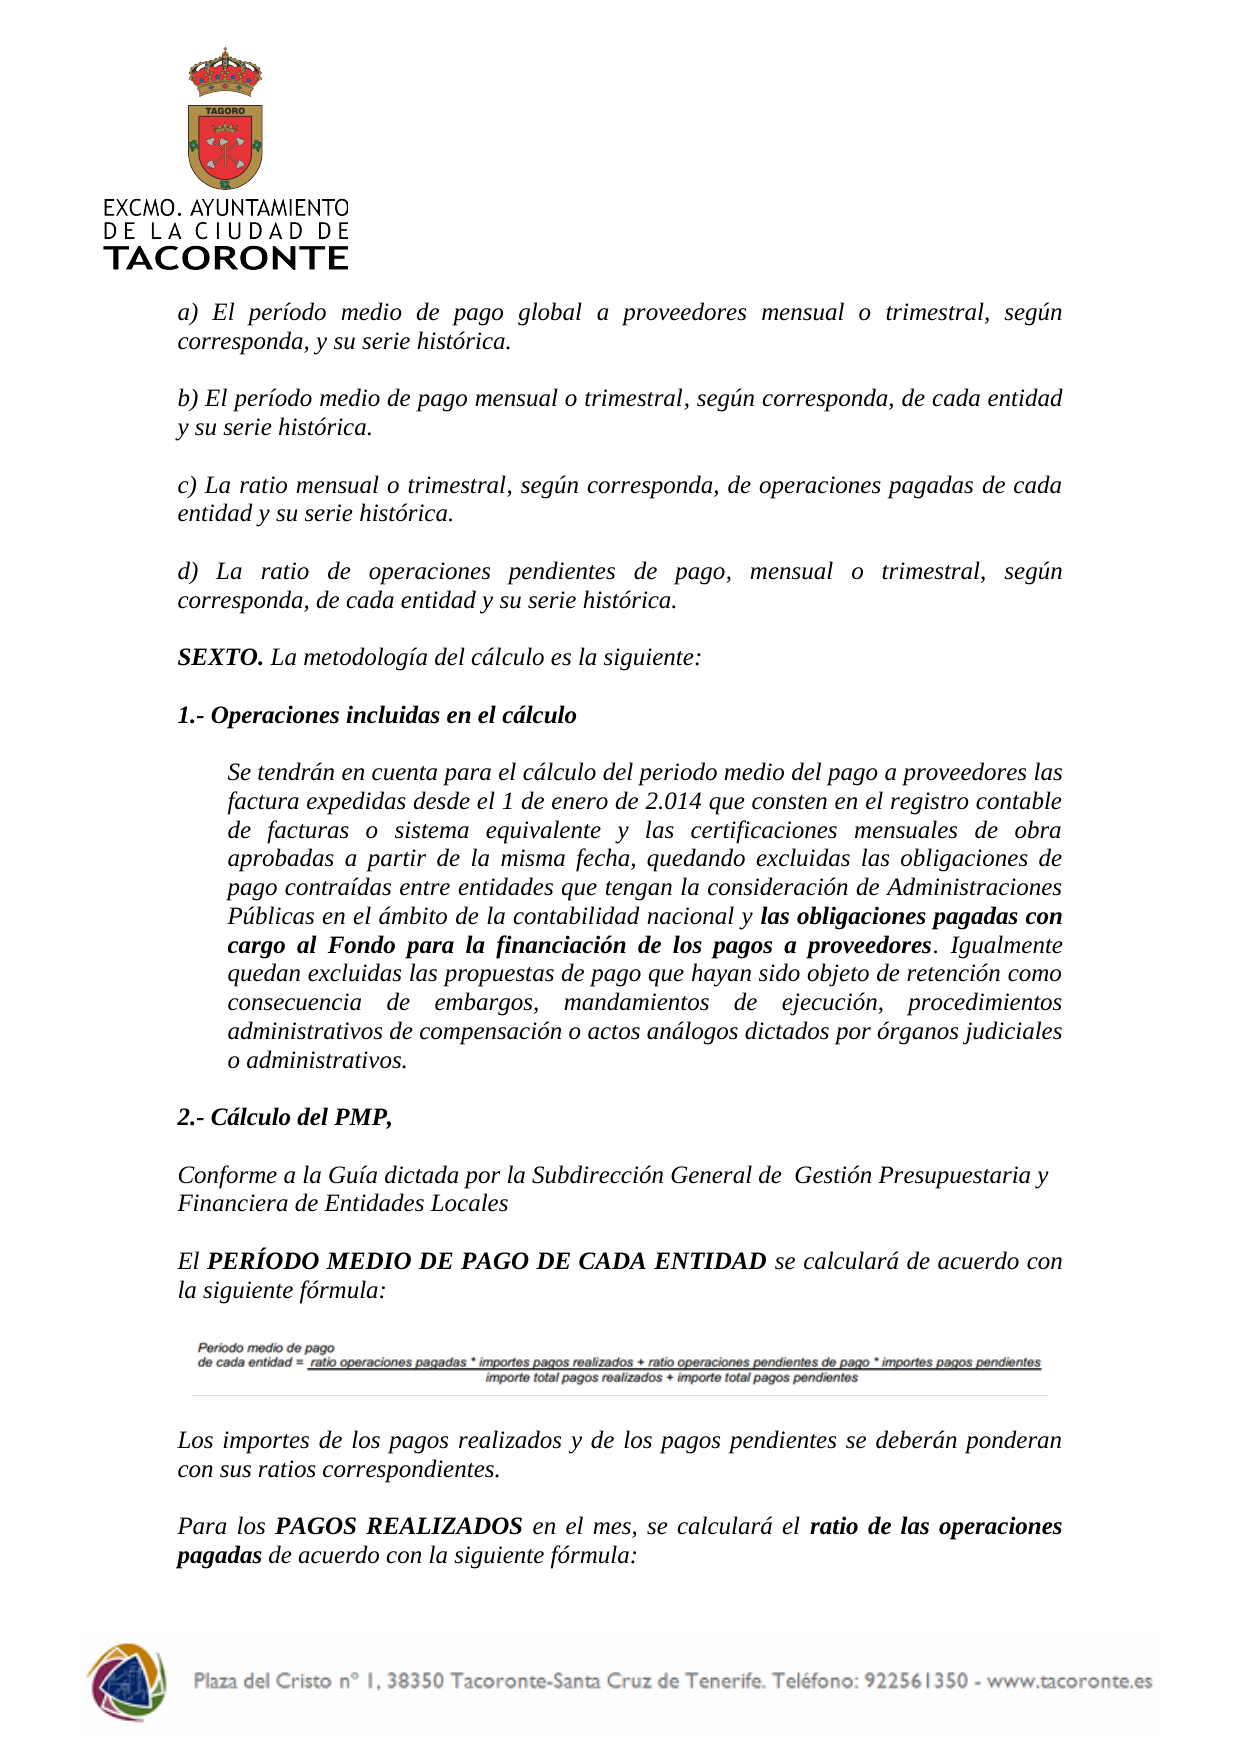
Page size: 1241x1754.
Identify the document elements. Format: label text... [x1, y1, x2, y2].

text Para los PAGOS REALIZADOS en el mes, se calculará el ratio de las operaciones pagadas de acuerdo con la siguiente fórmula: [177, 1511, 1063, 1569]
text SEXTO. La metodología del cálculo es la siguiente: [177, 642, 1063, 671]
picture [191, 1332, 1049, 1397]
text b) El período medio de pago mensual o trimestral, según corresponda, de cada entidad y su serie histórica. [177, 383, 1063, 441]
text El PERÍODO MEDIO DE PAGO DE CADA ENTIDAD se calculará de acuerdo con la siguiente fórmula: [177, 1246, 1063, 1303]
text Se tendrán en cuenta para el cálculo del periodo medio del pago a proveedores las factura expedidas desde el 1 de enero de 2.014 que consten en el registro contable de facturas o sistema equivalente y las certificaciones mensuales de obra aprobadas a partir de la misma fecha, quedando excluidas las obligaciones de pago contraídas entre entidades que tengan la consideración de Administraciones Públicas en el ámbito de la contabilidad nacional y las obligaciones pagadas con cargo al Fondo para la financiación de los pagos a proveedores. Igualmente quedan excluidas las propuestas de pago que hayan sido objeto de retención como consecuencia de embargos, mandamientos de ejecución, procedimientos administrativos de compensación o actos análogos dictados por órganos judiciales o administrativos. [227, 757, 1063, 1073]
text 2.- Cálculo del PMP, [177, 1102, 1063, 1131]
text c) La ratio mensual o trimestral, según corresponda, de operaciones pagadas de cada entidad y su serie histórica. [177, 470, 1063, 527]
text 1.- Operaciones incluidas en el cálculo [177, 700, 1063, 728]
text Los importes de los pagos realizados y de los pagos pendientes se deberán ponderan con sus ratios correspondientes. [177, 1425, 1063, 1483]
text Conforme a la Guía dictada por la Subdirección General de Gestión Presupuestaria y Financiera de Entidades Locales [177, 1160, 1063, 1217]
picture [80, 1630, 1163, 1737]
picture [103, 47, 348, 270]
text d) La ratio de operaciones pendientes de pago, mensual o trimestral, según corresponda, de cada entidad y su serie histórica. [177, 556, 1063, 613]
text a) El período medio de pago global a proveedores mensual o trimestral, según corresponda, y su serie histórica. [177, 297, 1063, 355]
